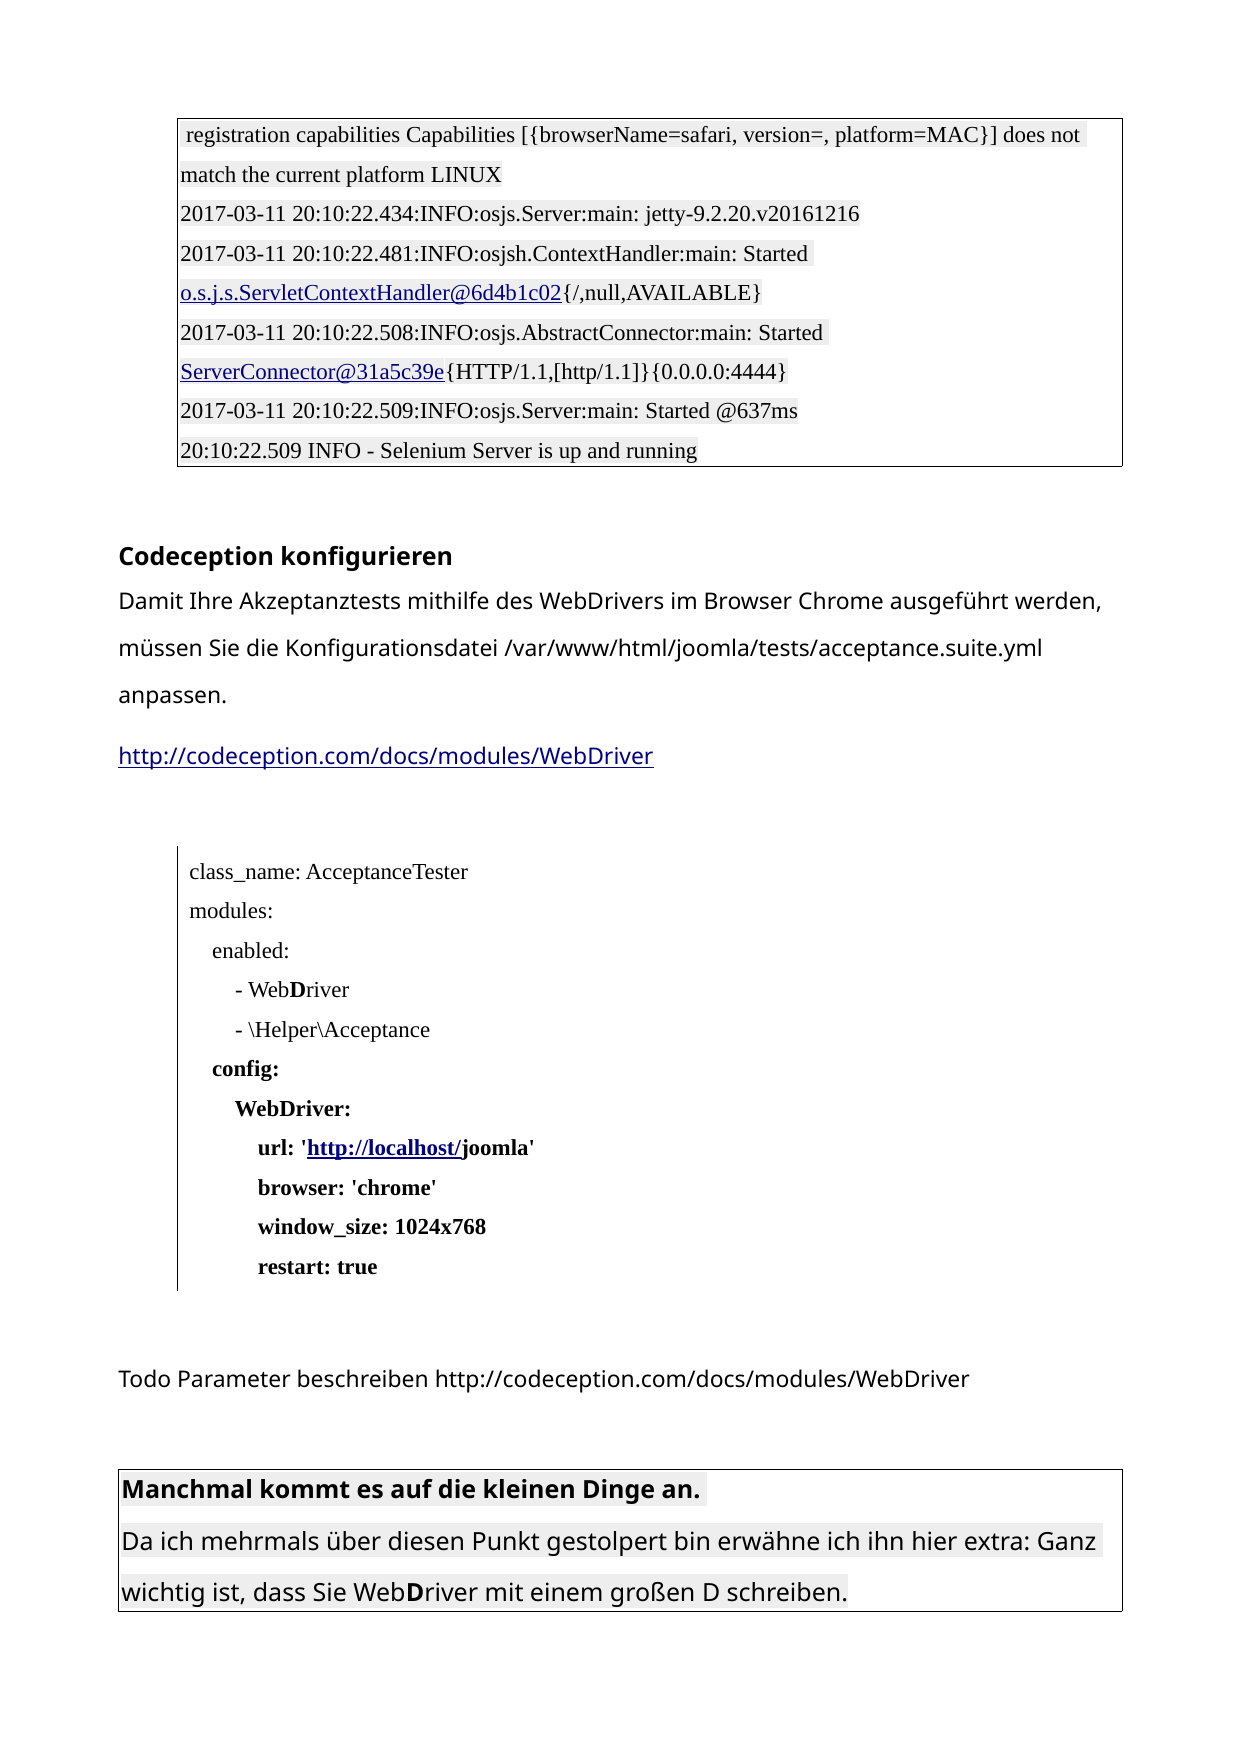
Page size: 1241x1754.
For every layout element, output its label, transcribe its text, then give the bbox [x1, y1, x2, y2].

text registration capabilities Capabilities [{browserName=safari, version=, platform=MAC}] does not match the current platform LINUX 2017-03-11 20:10:22.434:INFO:osjs.Server:main: jetty-9.2.20.v20161216 2017-03-11 20:10:22.481:INFO:osjsh.ContextHandler:main: Started o.s.j.s.ServletContextHandler@6d4b1c02{/,null,AVAILABLE} 2017-03-11 20:10:22.508:INFO:osjs.AbstractConnector:main: Started ServerConnector@31a5c39e{HTTP/1.1,[http/1.1]}{0.0.0.0:4444} 2017-03-11 20:10:22.509:INFO:osjs.Server:main: Started @637ms 20:10:22.509 INFO - Selenium Server is up and running [178, 119, 1122, 466]
text Damit Ihre Akzeptanztests mithilfe des WebDrivers im Browser Chrome ausgeführt werden, müssen Sie die Konfigurationsdatei /var/www/html/joomla/tests/acceptance.suite.yml anpassen. [118, 585, 1122, 710]
text http://codeception.com/docs/modules/WebDriver [118, 740, 1122, 772]
text class_name: AcceptanceTester modules: enabled: - WebDriver - \Helper\Acceptance config: WebDriver: url: 'http://localhost/joomla' browser: 'chrome' window_size: 1024x768 restart: true [178, 846, 1122, 1291]
text Todo Parameter beschreiben http://codeception.com/docs/modules/WebDriver [118, 1363, 1122, 1394]
text Manchmal kommt es auf die kleinen Dinge an. Da ich mehrmals über diesen Punkt gestolpert bin erwähne ich ihn hier extra: Ganz wichtig ist, dass Sie WebDriver mit einem großen D schreiben. [119, 1470, 1122, 1611]
subtitle Codeception konfigurieren [118, 538, 1122, 573]
